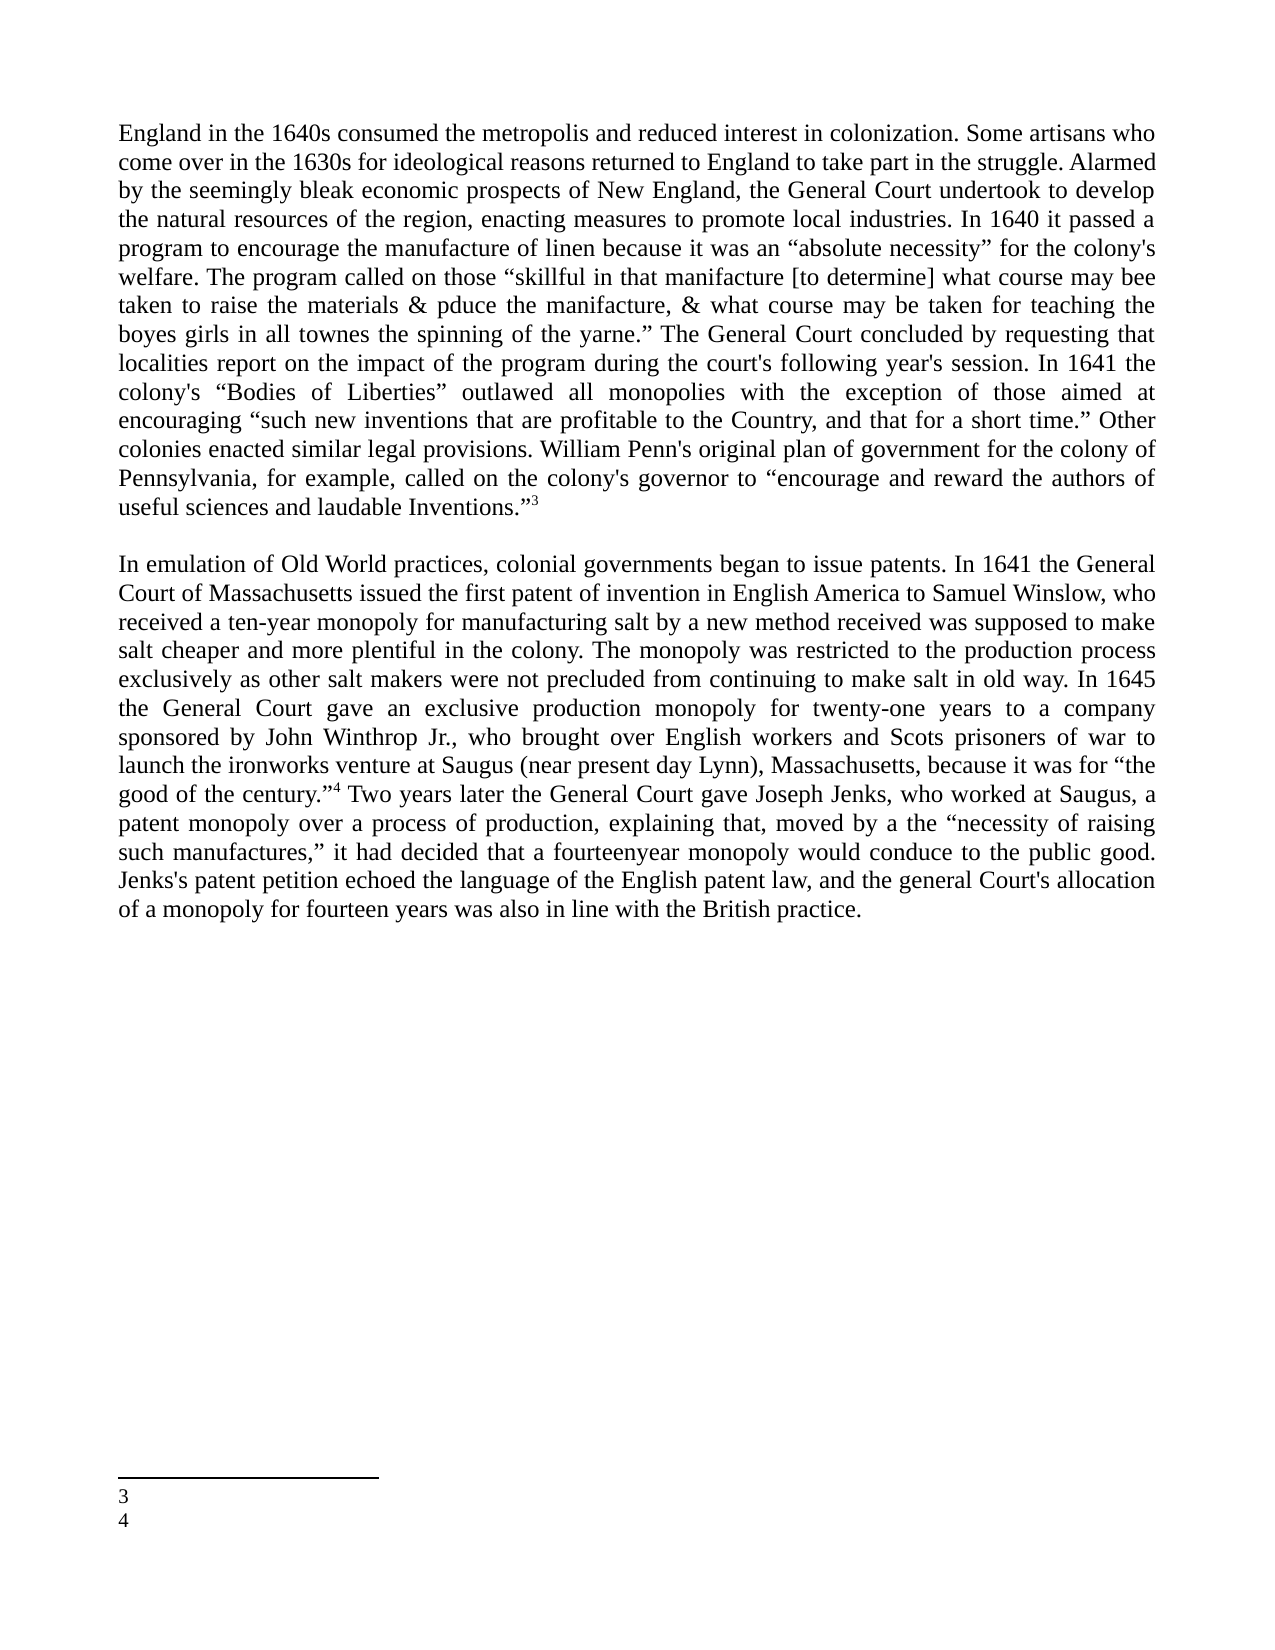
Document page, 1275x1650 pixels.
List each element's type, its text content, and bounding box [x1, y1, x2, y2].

text In emulation of Old World practices, colonial governments began to issue patents. In 1641 the General Court of Massachusetts issued the first patent of invention in English America to Samuel Winslow, who received a ten-year monopoly for manufacturing salt by a new method received was supposed to make salt cheaper and more plentiful in the colony. The monopoly was restricted to the production process exclusively as other salt makers were not precluded from continuing to make salt in old way. In 1645 the General Court gave an exclusive production monopoly for twenty-one years to a company sponsored by John Winthrop Jr., who brought over English workers and Scots prisoners of war to launch the ironworks venture at Saugus (near present day Lynn), Massachusetts, because it was for “the good of the century.” Two years later the General Court gave Joseph Jenks, who worked at Saugus, a patent monopoly over a process of production, explaining that, moved by a the “necessity of raising such manufactures,” it had decided that a fourteenyear monopoly would conduce to the public good. Jenks's patent petition echoed the language of the English patent law, and the general Court's allocation of a monopoly for fourteen years was also in line with the British practice. [118, 549, 1157, 923]
text England in the 1640s consumed the metropolis and reduced interest in colonization. Some artisans who come over in the 1630s for ideological reasons returned to England to take part in the struggle. Alarmed by the seemingly bleak economic prospects of New England, the General Court undertook to develop the natural resources of the region, enacting measures to promote local industries. In 1640 it passed a program to encourage the manufacture of linen because it was an “absolute necessity” for the colony's welfare. The program called on those “skillful in that manifacture [to determine] what course may bee taken to raise the materials & pduce the manifacture, & what course may be taken for teaching the boyes girls in all townes the spinning of the yarne.” The General Court concluded by requesting that localities report on the impact of the program during the court's following year's session. In 1641 the colony's “Bodies of Liberties” outlawed all monopolies with the exception of those aimed at encouraging “such new inventions that are profitable to the Country, and that for a short time.” Other colonies enacted similar legal provisions. William Penn's original plan of government for the colony of Pennsylvania, for example, called on the colony's governor to “encourage and reward the authors of useful sciences and laudable Inventions.” [118, 118, 1157, 521]
